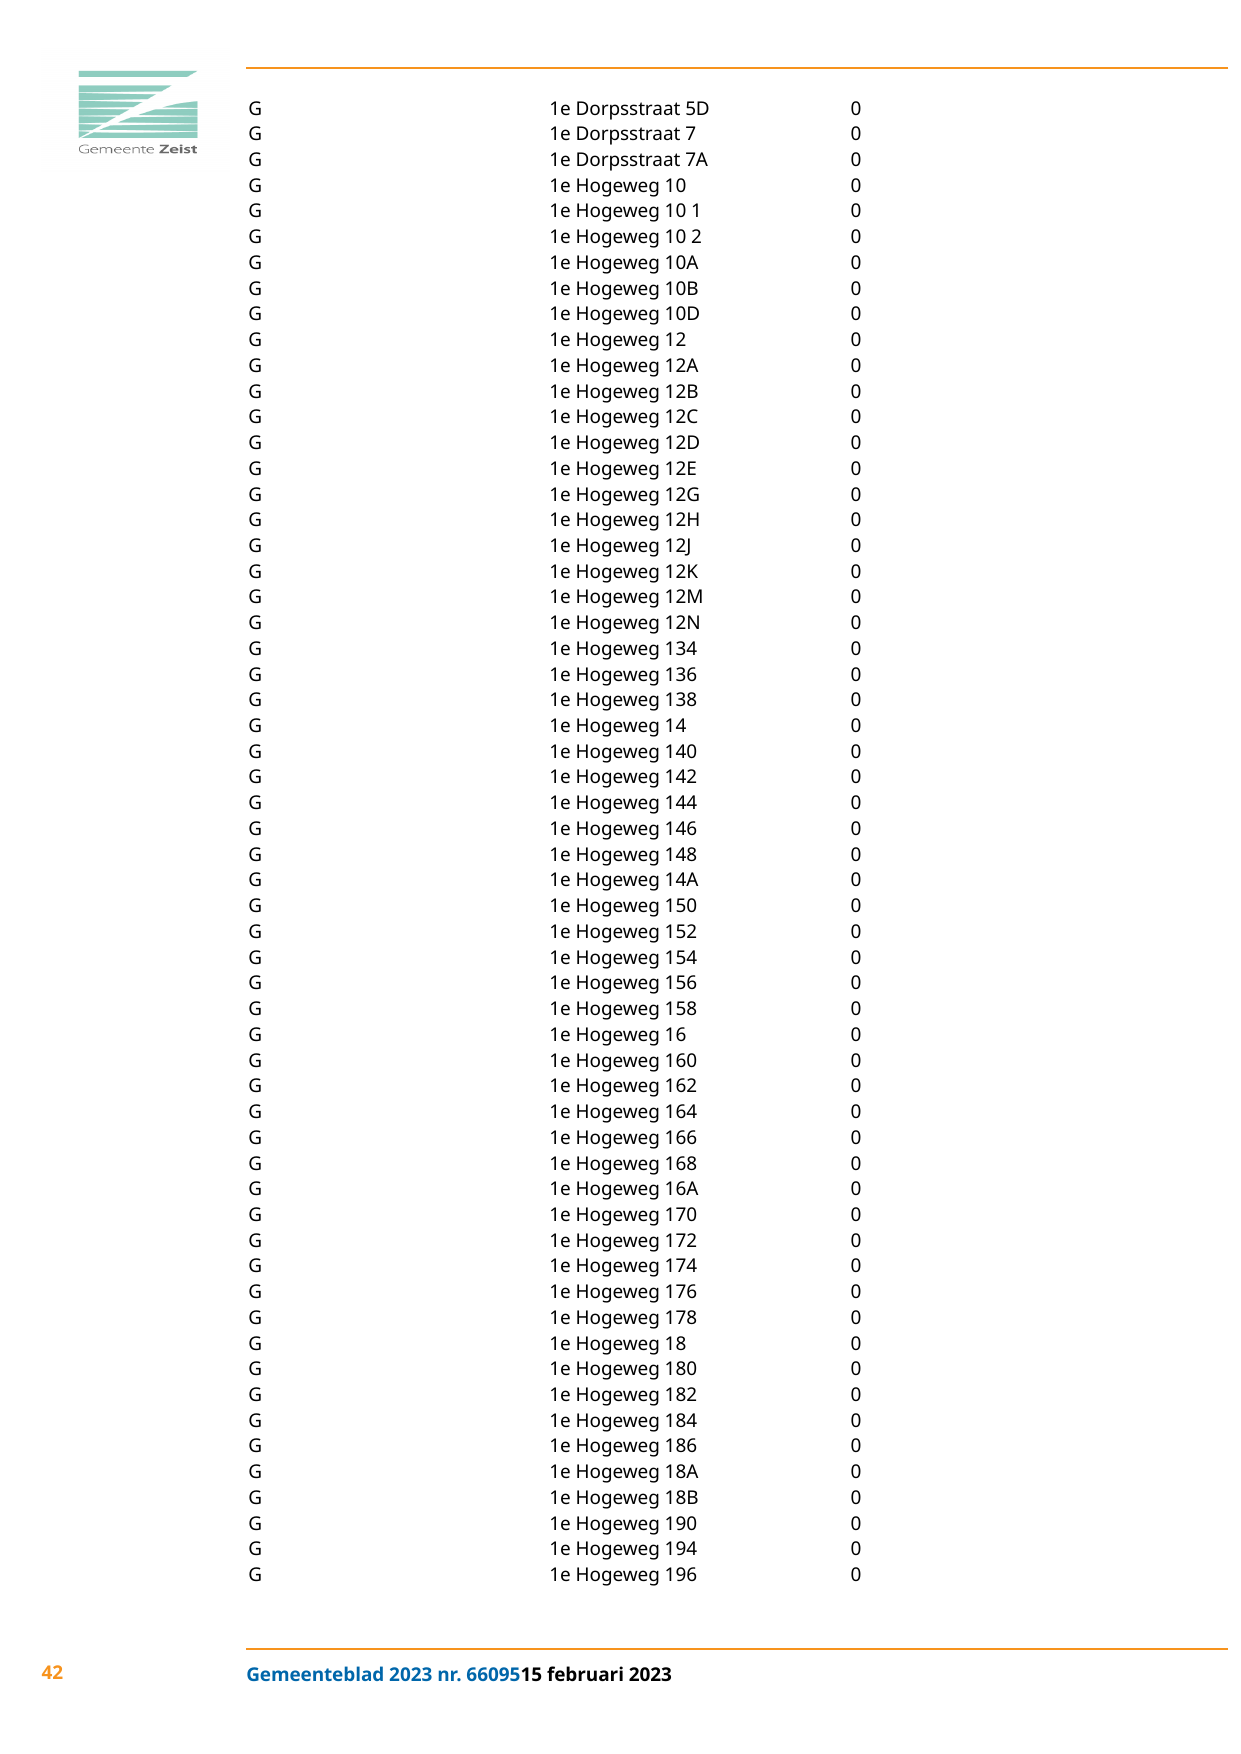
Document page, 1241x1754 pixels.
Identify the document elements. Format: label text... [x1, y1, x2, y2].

table_cell 0 [850, 1047, 1152, 1072]
table_cell 1e Hogeweg 12N [549, 609, 850, 635]
table_cell G [248, 1201, 549, 1227]
table_cell G [248, 1510, 549, 1536]
table_cell 1e Hogeweg 12J [549, 532, 850, 558]
table_cell 0 [850, 1021, 1152, 1047]
table_cell 0 [850, 1510, 1152, 1536]
table_cell 0 [850, 712, 1152, 738]
table_cell G [248, 198, 549, 223]
table_cell G [248, 584, 549, 609]
table_cell 1e Hogeweg 18 [549, 1330, 850, 1356]
table_cell 0 [850, 224, 1152, 249]
table_cell 1e Hogeweg 166 [549, 1124, 850, 1150]
table_cell 1e Hogeweg 180 [549, 1356, 850, 1381]
table_cell 1e Hogeweg 12H [549, 506, 850, 532]
table_cell 0 [850, 1253, 1152, 1278]
table_cell 0 [850, 661, 1152, 687]
table_cell 0 [850, 146, 1152, 172]
table_cell G [248, 764, 549, 789]
table_cell G [248, 815, 549, 841]
table_cell 1e Hogeweg 10 2 [549, 224, 850, 249]
table_cell 0 [850, 1484, 1152, 1510]
table_cell G [248, 893, 549, 918]
table_cell 1e Hogeweg 176 [549, 1278, 850, 1304]
table_cell 1e Hogeweg 12 [549, 326, 850, 352]
table_cell G [248, 1175, 549, 1201]
table_cell G [248, 1433, 549, 1458]
table_cell G [248, 1047, 549, 1072]
table_cell 0 [850, 121, 1152, 146]
table_cell G [248, 1484, 549, 1510]
table_cell 1e Hogeweg 142 [549, 764, 850, 789]
table_cell 0 [850, 1356, 1152, 1381]
table_cell 1e Hogeweg 10D [549, 301, 850, 326]
table_cell G [248, 1278, 549, 1304]
table_cell 1e Hogeweg 152 [549, 918, 850, 944]
table_cell 0 [850, 841, 1152, 867]
table_cell 1e Hogeweg 154 [549, 944, 850, 969]
table_cell 0 [850, 918, 1152, 944]
table_cell G [248, 404, 549, 429]
table_cell 1e Hogeweg 146 [549, 815, 850, 841]
table_cell G [248, 224, 549, 249]
table_cell 1e Hogeweg 10 [549, 172, 850, 198]
table_cell 0 [850, 1304, 1152, 1330]
table_cell G [248, 712, 549, 738]
table_cell G [248, 249, 549, 275]
table_cell 0 [850, 738, 1152, 764]
table_cell 0 [850, 1278, 1152, 1304]
table_cell G [248, 1356, 549, 1381]
table_cell G [248, 1150, 549, 1175]
table_cell 0 [850, 1433, 1152, 1458]
table_cell G [248, 378, 549, 403]
table_cell G [248, 1536, 549, 1561]
table_cell 1e Dorpsstraat 7A [549, 146, 850, 172]
table_cell G [248, 1381, 549, 1407]
table_cell 0 [850, 352, 1152, 378]
table_cell 0 [850, 558, 1152, 584]
table_cell G [248, 121, 549, 146]
table_cell 1e Hogeweg 144 [549, 790, 850, 815]
table_cell 0 [850, 1561, 1152, 1587]
table_cell 0 [850, 1073, 1152, 1098]
table_cell 0 [850, 95, 1152, 121]
table_cell 1e Hogeweg 182 [549, 1381, 850, 1407]
table_cell 1e Hogeweg 164 [549, 1098, 850, 1124]
table_cell 1e Dorpsstraat 5D [549, 95, 850, 121]
table_cell 1e Hogeweg 160 [549, 1047, 850, 1072]
table_cell 0 [850, 275, 1152, 301]
table_cell 0 [850, 172, 1152, 198]
table_cell 1e Hogeweg 14A [549, 867, 850, 892]
table_cell 1e Hogeweg 184 [549, 1407, 850, 1433]
table_cell G [248, 172, 549, 198]
table_cell 0 [850, 867, 1152, 892]
table_cell 0 [850, 815, 1152, 841]
table_cell 1e Hogeweg 172 [549, 1227, 850, 1253]
table_cell 1e Hogeweg 12M [549, 584, 850, 609]
table_cell G [248, 326, 549, 352]
table_cell G [248, 301, 549, 326]
table_cell 1e Hogeweg 12K [549, 558, 850, 584]
table_cell 1e Hogeweg 162 [549, 1073, 850, 1098]
table_cell 1e Hogeweg 178 [549, 1304, 850, 1330]
table_cell 1e Hogeweg 138 [549, 687, 850, 712]
table_cell G [248, 944, 549, 969]
table_cell 1e Hogeweg 12E [549, 455, 850, 481]
table_cell G [248, 455, 549, 481]
table_cell 1e Hogeweg 156 [549, 970, 850, 995]
table_cell 1e Hogeweg 10B [549, 275, 850, 301]
table_cell 0 [850, 970, 1152, 995]
table_cell 0 [850, 378, 1152, 403]
table_cell 0 [850, 455, 1152, 481]
table_cell 1e Hogeweg 18B [549, 1484, 850, 1510]
table_cell 1e Hogeweg 196 [549, 1561, 850, 1587]
table_cell G [248, 506, 549, 532]
table_cell G [248, 429, 549, 455]
table_cell 0 [850, 1381, 1152, 1407]
table_cell 1e Hogeweg 12A [549, 352, 850, 378]
table_cell G [248, 841, 549, 867]
table_cell G [248, 790, 549, 815]
table_cell 0 [850, 301, 1152, 326]
table_cell 1e Hogeweg 14 [549, 712, 850, 738]
table_cell 1e Hogeweg 190 [549, 1510, 850, 1536]
table_cell 0 [850, 944, 1152, 969]
table_cell G [248, 995, 549, 1021]
table_cell G [248, 918, 549, 944]
table_cell 0 [850, 1201, 1152, 1227]
table_cell 0 [850, 1459, 1152, 1484]
table_cell 1e Hogeweg 10 1 [549, 198, 850, 223]
table_cell 1e Hogeweg 12D [549, 429, 850, 455]
table_cell 0 [850, 506, 1152, 532]
table_cell 0 [850, 1407, 1152, 1433]
table_cell G [248, 558, 549, 584]
table_cell 1e Hogeweg 12C [549, 404, 850, 429]
table_cell 0 [850, 1227, 1152, 1253]
table_cell 0 [850, 532, 1152, 558]
table_cell G [248, 1253, 549, 1278]
table_cell G [248, 95, 549, 121]
table_cell G [248, 609, 549, 635]
table_cell G [248, 532, 549, 558]
table_cell G [248, 635, 549, 661]
table_cell G [248, 1304, 549, 1330]
table_cell 0 [850, 609, 1152, 635]
table_cell G [248, 1561, 549, 1587]
table_cell 0 [850, 1124, 1152, 1150]
table_cell 1e Hogeweg 16A [549, 1175, 850, 1201]
table_cell 0 [850, 404, 1152, 429]
table_cell 1e Hogeweg 136 [549, 661, 850, 687]
table_cell 0 [850, 481, 1152, 506]
table_cell G [248, 1098, 549, 1124]
table_cell 0 [850, 249, 1152, 275]
table_cell 1e Hogeweg 170 [549, 1201, 850, 1227]
table_cell G [248, 1021, 549, 1047]
table_cell 1e Hogeweg 174 [549, 1253, 850, 1278]
table_cell 0 [850, 790, 1152, 815]
table_cell G [248, 1073, 549, 1098]
table_cell 0 [850, 995, 1152, 1021]
table_cell 0 [850, 1150, 1152, 1175]
table_cell G [248, 1330, 549, 1356]
table_cell G [248, 1124, 549, 1150]
table_cell G [248, 1407, 549, 1433]
table_cell G [248, 275, 549, 301]
table_cell 1e Hogeweg 12G [549, 481, 850, 506]
table_cell G [248, 970, 549, 995]
table_cell G [248, 738, 549, 764]
table_cell 1e Hogeweg 18A [549, 1459, 850, 1484]
table_cell 1e Hogeweg 12B [549, 378, 850, 403]
table_cell 0 [850, 1536, 1152, 1561]
table_cell 1e Hogeweg 168 [549, 1150, 850, 1175]
table_cell 1e Dorpsstraat 7 [549, 121, 850, 146]
table_cell 1e Hogeweg 140 [549, 738, 850, 764]
table_cell 0 [850, 1098, 1152, 1124]
table_cell 1e Hogeweg 186 [549, 1433, 850, 1458]
table_cell 0 [850, 764, 1152, 789]
table_cell 0 [850, 1330, 1152, 1356]
table_cell 1e Hogeweg 150 [549, 893, 850, 918]
table_cell 0 [850, 1175, 1152, 1201]
table_cell G [248, 1227, 549, 1253]
table_cell 1e Hogeweg 10A [549, 249, 850, 275]
table_cell 0 [850, 635, 1152, 661]
table_cell G [248, 1459, 549, 1484]
table_cell 1e Hogeweg 16 [549, 1021, 850, 1047]
table_cell G [248, 481, 549, 506]
table_cell G [248, 867, 549, 892]
table_cell 0 [850, 326, 1152, 352]
table_cell 1e Hogeweg 148 [549, 841, 850, 867]
table_cell G [248, 687, 549, 712]
picture [41, 47, 231, 172]
table_cell 1e Hogeweg 194 [549, 1536, 850, 1561]
table_cell 0 [850, 584, 1152, 609]
table_cell 1e Hogeweg 158 [549, 995, 850, 1021]
table_cell G [248, 146, 549, 172]
table_cell 0 [850, 893, 1152, 918]
table_cell 0 [850, 429, 1152, 455]
table_cell 0 [850, 198, 1152, 223]
table_cell 1e Hogeweg 134 [549, 635, 850, 661]
table_cell G [248, 661, 549, 687]
table_cell 0 [850, 687, 1152, 712]
table_cell G [248, 352, 549, 378]
